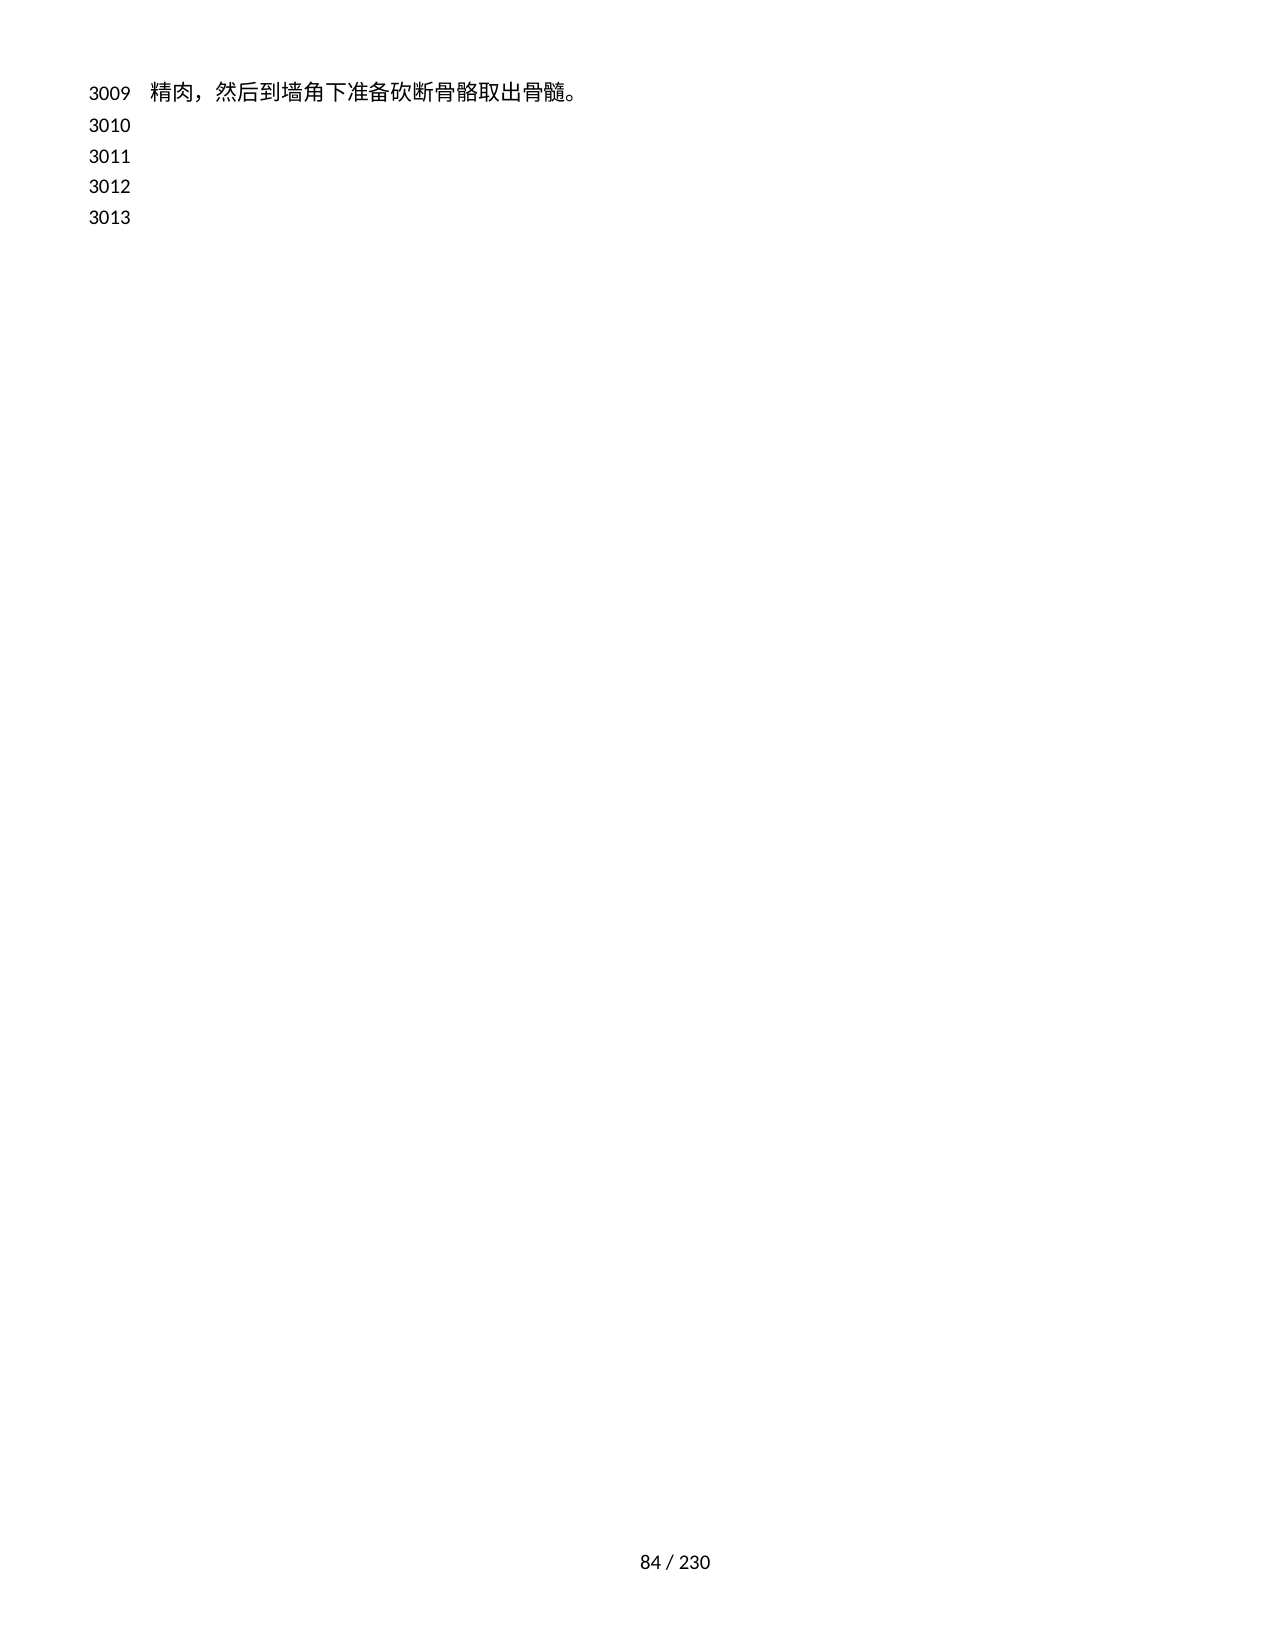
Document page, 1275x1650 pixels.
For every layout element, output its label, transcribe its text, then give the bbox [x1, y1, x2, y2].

text 精肉，然后到墙角下准备砍断骨骼取出骨髓。 [150, 75, 1200, 107]
